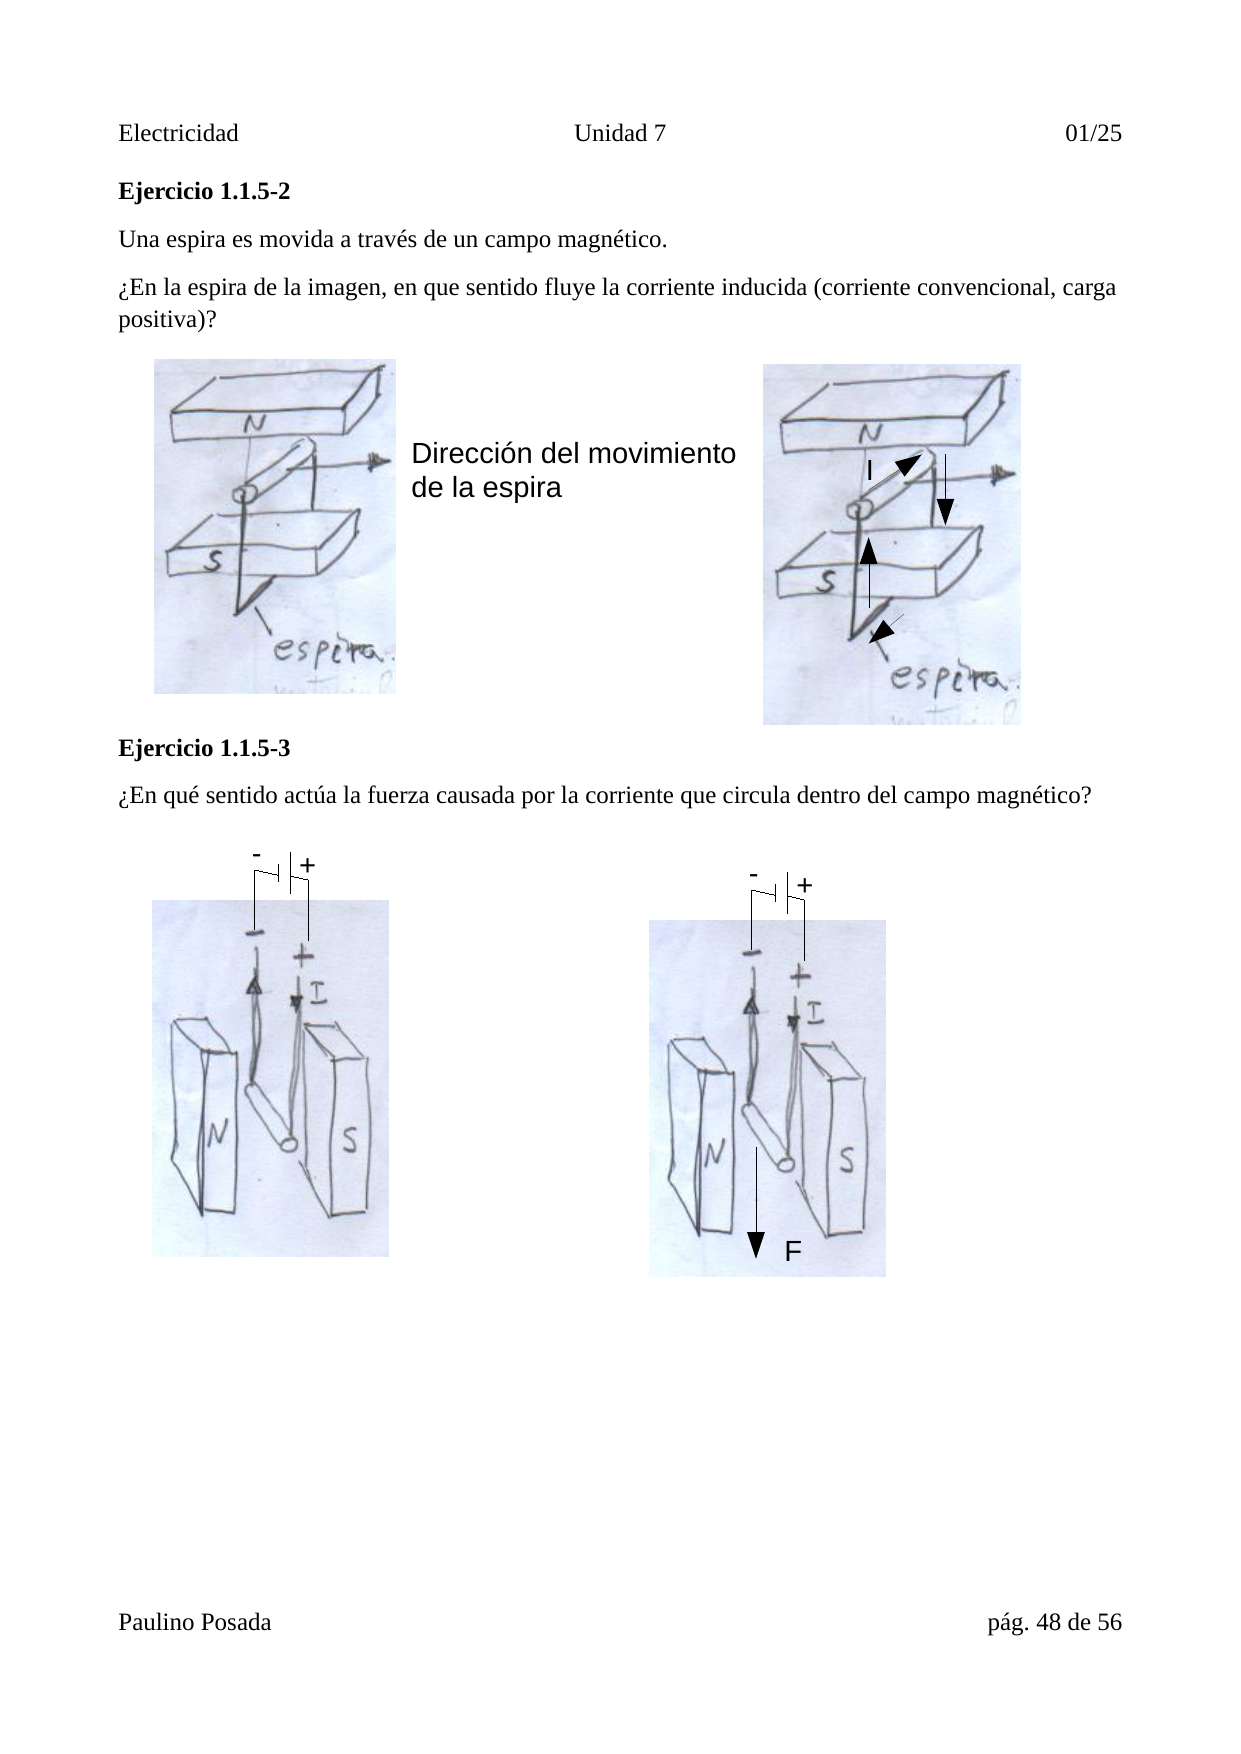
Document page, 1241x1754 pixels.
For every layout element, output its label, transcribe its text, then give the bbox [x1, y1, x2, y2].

picture [154, 359, 396, 694]
picture [763, 364, 1021, 725]
picture [152, 900, 389, 1257]
text Ejercicio 1.1.5-2 [118, 176, 1122, 205]
text ¿En la espira de la imagen, en que sentido fluye la corriente inducida (corriente convencional, carga positiva)? [118, 272, 1122, 333]
text Ejercicio 1.1.5-3 [118, 733, 1122, 762]
text ¿En qué sentido actúa la fuerza causada por la corriente que circula dentro del campo magnético? [118, 781, 1122, 809]
picture [649, 920, 886, 1277]
text Una espira es movida a través de un campo magnético. [118, 224, 1122, 253]
